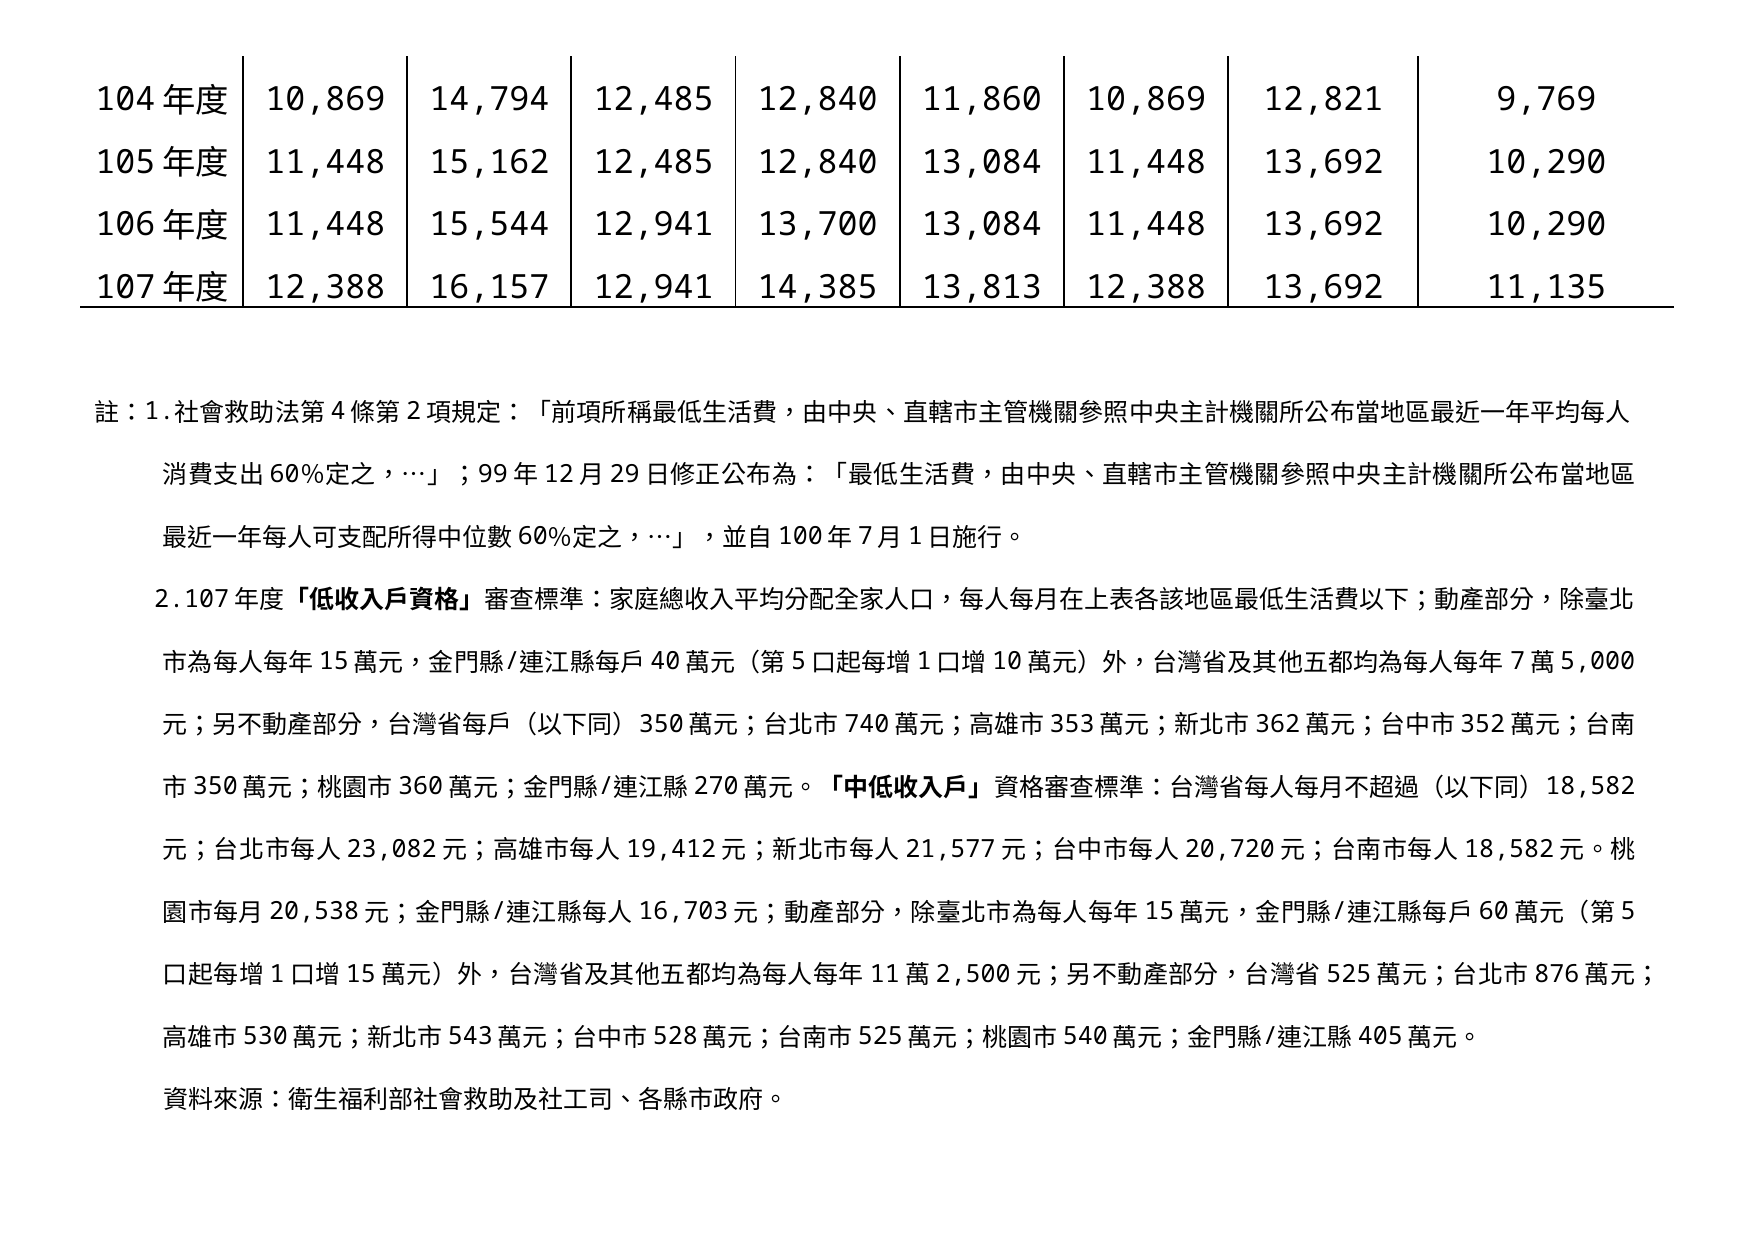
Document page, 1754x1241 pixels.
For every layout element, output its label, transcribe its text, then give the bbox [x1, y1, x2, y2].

table_cell 104年度 [80, 56, 242, 118]
table_cell 11,448 [244, 119, 406, 181]
table_cell 15,162 [408, 119, 570, 181]
table_cell 107年度 [80, 244, 242, 306]
table_cell 106年度 [80, 181, 242, 243]
table_cell 13,813 [901, 244, 1063, 306]
table_cell 12,388 [244, 244, 406, 306]
table_cell 12,941 [572, 244, 735, 306]
table_cell 11,860 [901, 56, 1063, 118]
table_cell 14,385 [736, 244, 899, 306]
table_cell 12,941 [572, 181, 735, 243]
table_cell 12,388 [1065, 244, 1227, 306]
table_cell 11,448 [1065, 119, 1227, 181]
table_cell 13,084 [901, 119, 1063, 181]
table_cell 13,692 [1229, 119, 1417, 181]
table_cell 11,448 [244, 181, 406, 243]
table_cell 12,821 [1229, 56, 1417, 118]
table_cell 9,769 [1419, 56, 1674, 118]
table_cell 14,794 [408, 56, 570, 118]
table_cell 12,840 [736, 119, 899, 181]
table_cell 105年度 [80, 119, 242, 181]
table_cell 10,869 [244, 56, 406, 118]
text 資料來源：衛生福利部社會救助及社工司、各縣市政府。 [118, 1056, 1636, 1118]
table_cell 13,692 [1229, 181, 1417, 243]
text 註：1.社會救助法第4條第2項規定：「前項所稱最低生活費，由中央、直轄市主管機關參照中央主計機關所公布當地區最近一年平均每人消費支出60％定之，…」；99年12月29日修正公布為：「最低生活費，由中央、直轄市主管機關參照中央主計機關所公布當地區最近一年每人可支配所得中位數60％定之，…」，並自100年7月1日施行。 [94, 368, 1636, 556]
table_cell 10,869 [1065, 56, 1227, 118]
table_cell 13,700 [736, 181, 899, 243]
table_cell 12,485 [572, 56, 735, 118]
table_cell 11,135 [1419, 244, 1674, 306]
table_cell 11,448 [1065, 181, 1227, 243]
table_cell 12,485 [572, 119, 735, 181]
table_cell 13,084 [901, 181, 1063, 243]
table_cell 10,290 [1419, 119, 1674, 181]
table_cell 15,544 [408, 181, 570, 243]
table_cell 16,157 [408, 244, 570, 306]
table_cell 10,290 [1419, 181, 1674, 243]
table_cell 12,840 [736, 56, 899, 118]
text 2.107年度「低收入戶資格」審查標準：家庭總收入平均分配全家人口，每人每月在上表各該地區最低生活費以下；動產部分，除臺北市為每人每年15萬元，金門縣/連江縣每戶40萬元（第5口起每增1口增10萬元）外，台灣省及其他五都均為每人每年7萬5,000元；另不動產部分，台灣省每戶（以下同）350萬元；台北市740萬元；高雄市353萬元；新北市362萬元；台中市352萬元；台南市350萬元；桃園市360萬元；金門縣/連江縣270萬元。「中低收入戶」資格審查標準：台灣省每人每月不超過（以下同）18,582元；台北市每人23,082元；高雄市每人19,412元；新北市每人21,577元；台中市每人20,720元；台南市每人18,582元。桃園市每月20,538元；金門縣/連江縣每人16,703元；動產部分，除臺北市為每人每年15萬元，金門縣/連江縣每戶60萬元（第5口起每增1口增15萬元）外，台灣省及其他五都均為每人每年11萬2,500元；另不動產部分，台灣省525萬元；台北市876萬元；高雄市530萬元；新北市543萬元；台中市528萬元；台南市525萬元；桃園市540萬元；金門縣/連江縣405萬元。 [94, 556, 1636, 1056]
table_cell 13,692 [1229, 244, 1417, 306]
